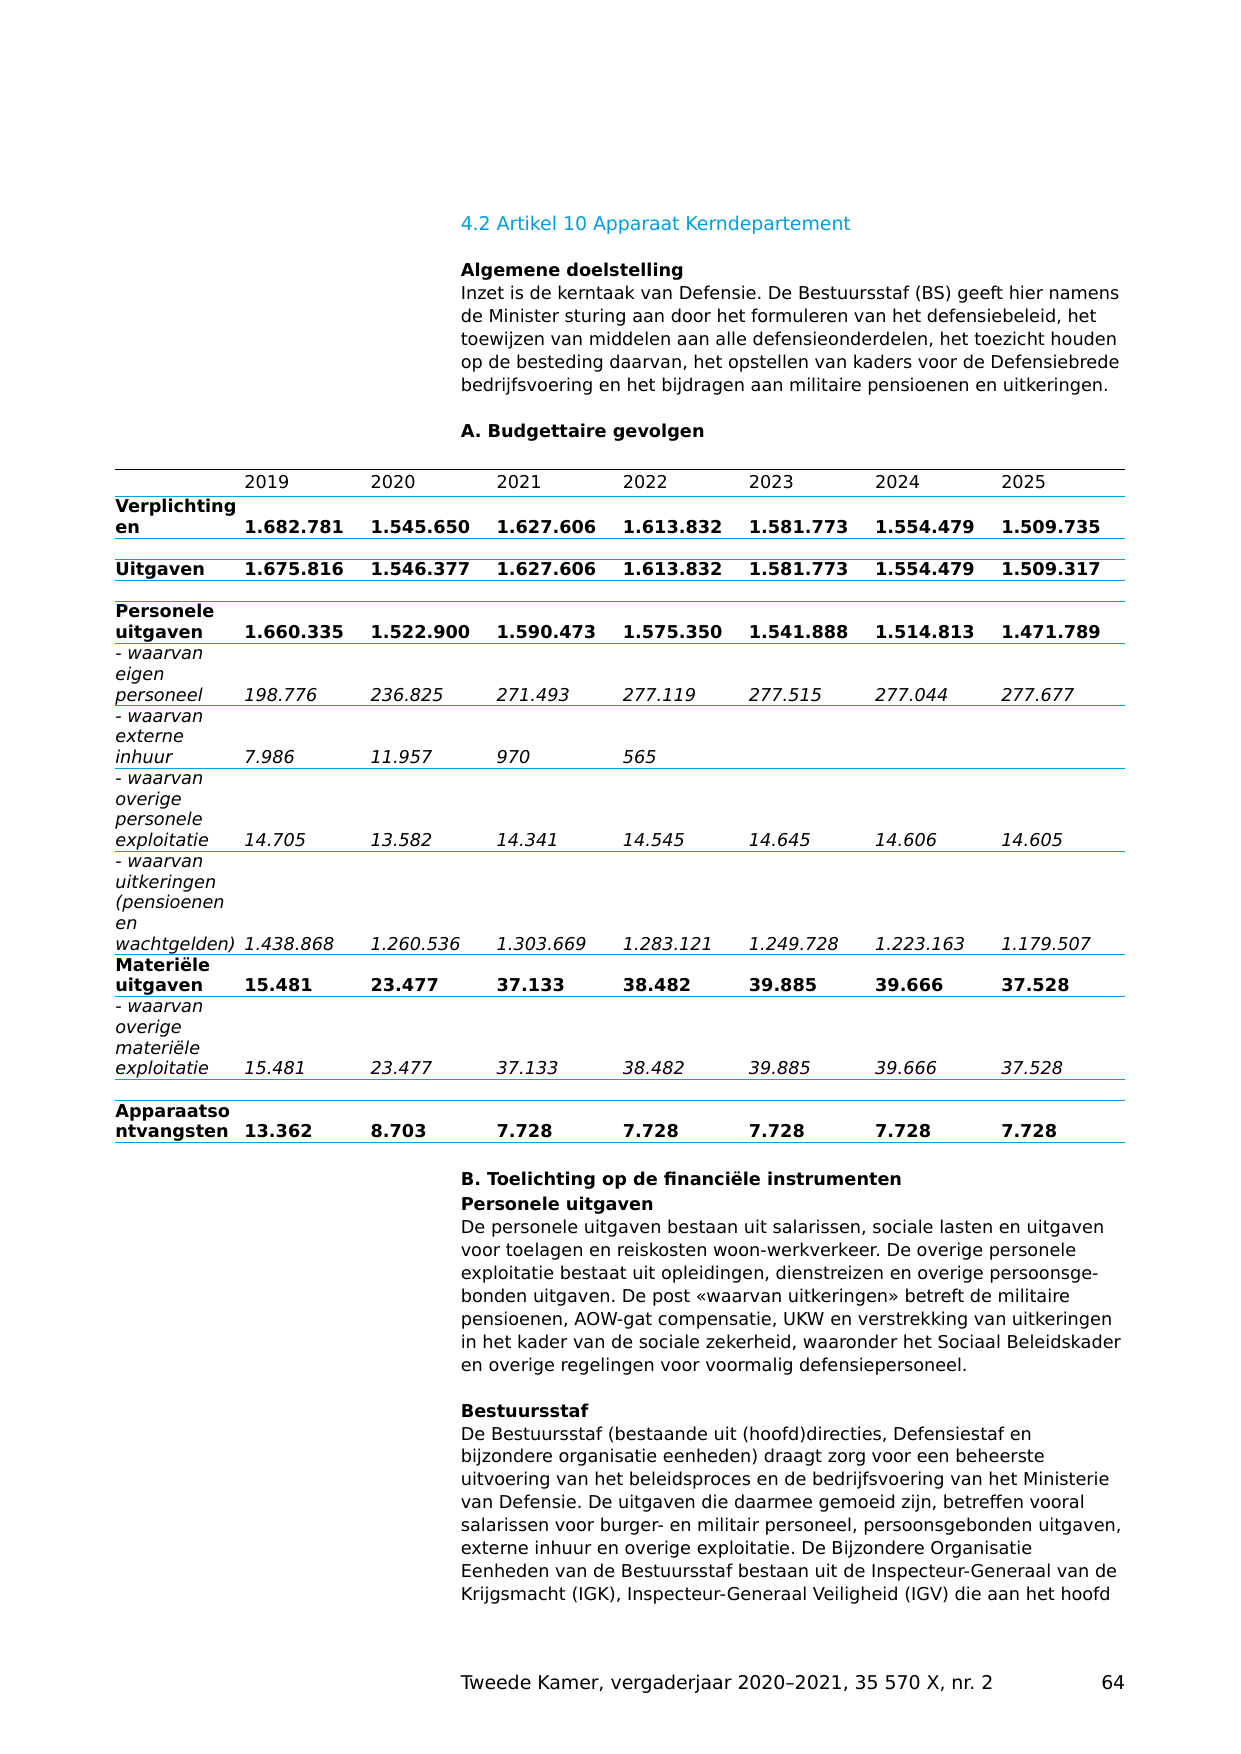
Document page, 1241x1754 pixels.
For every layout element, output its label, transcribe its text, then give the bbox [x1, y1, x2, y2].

table_cell 1.675.816 [241, 560, 367, 580]
table_cell [998, 539, 1125, 559]
table_cell 14.705 [241, 769, 367, 851]
table_cell 38.482 [620, 997, 746, 1079]
table_cell [368, 581, 493, 601]
table_cell [998, 706, 1125, 767]
table_cell [620, 1080, 746, 1100]
table_cell 15.481 [241, 997, 367, 1079]
table_cell 14.545 [620, 769, 746, 851]
table_cell [620, 539, 746, 559]
table_cell - waarvan eigen personeel [115, 644, 241, 705]
table_cell Apparaatsontvangsten [115, 1101, 241, 1142]
table_cell [115, 539, 241, 559]
table_cell Materiële uitgaven [115, 955, 241, 996]
table_cell - waarvan uitkeringen (pensioenen en wachtgelden) [115, 852, 241, 954]
text Personele uitgaven De personele uitgaven bestaan uit salarissen, sociale lasten en uitgaven voor toelagen en reiskosten woon-werkverkeer. De overige personele exploitatie bestaat uit opleidingen, dienstreizen en overige persoonsge-bonden uitgaven. De post «waarvan uitkeringen» betreft de militaire pensioenen, AOW-gat compensatie, UKW en verstrekking van uitkeringen in het kader van de sociale zekerheid, waaronder het Sociaal Beleidskader en overige regelingen voor voormalig defensiepersoneel. [461, 1192, 1125, 1376]
table_cell 2023 [746, 470, 872, 496]
table_cell [115, 470, 241, 496]
table_cell 7.728 [620, 1101, 746, 1142]
table_cell [368, 1080, 493, 1100]
table_cell - waarvan overige personele exploitatie [115, 769, 241, 851]
table_cell - waarvan overige materiële exploitatie [115, 997, 241, 1079]
table_cell 1.438.868 [241, 852, 367, 954]
table_cell 1.627.606 [494, 560, 620, 580]
table_cell 1.509.735 [998, 497, 1125, 537]
table_cell 14.605 [998, 769, 1125, 851]
table_cell 39.666 [872, 955, 998, 996]
table_cell 1.581.773 [746, 560, 872, 580]
table_cell 1.522.900 [368, 602, 493, 643]
table_cell 1.249.728 [746, 852, 872, 954]
table_cell 1.627.606 [494, 497, 620, 537]
text Bestuursstaf De Bestuursstaf (bestaande uit (hoofd)directies, Defensiestaf en bijzondere organisatie eenheden) draagt zorg voor een beheerste uitvoering van het beleidsproces en de bedrijfsvoering van het Ministerie van Defensie. De uitgaven die daarmee gemoeid zijn, betreffen vooral salarissen voor burger- en militair personeel, persoonsgebonden uitgaven, externe inhuur en overige exploitatie. De Bijzondere Organisatie Eenheden van de Bestuursstaf bestaan uit de Inspecteur-Generaal van de Krijgsmacht (IGK), Inspecteur-Generaal Veiligheid (IGV) die aan het hoofd [461, 1399, 1125, 1605]
table_cell 39.885 [746, 955, 872, 996]
table_cell 2021 [494, 470, 620, 496]
table_cell 1.660.335 [241, 602, 367, 643]
table_cell 23.477 [368, 955, 493, 996]
table_cell [998, 581, 1125, 601]
table_cell 2022 [620, 470, 746, 496]
table_cell 37.528 [998, 955, 1125, 996]
table_cell 7.728 [494, 1101, 620, 1142]
table_cell 271.493 [494, 644, 620, 705]
table_cell 1.509.317 [998, 560, 1125, 580]
table_cell 277.119 [620, 644, 746, 705]
table_cell 7.728 [746, 1101, 872, 1142]
table_cell 2024 [872, 470, 998, 496]
table_cell 1.260.536 [368, 852, 493, 954]
table_cell 1.590.473 [494, 602, 620, 643]
table_cell 1.581.773 [746, 497, 872, 537]
table_cell Uitgaven [115, 560, 241, 580]
table_cell [115, 1080, 241, 1100]
table_cell 2025 [998, 470, 1125, 496]
table_header Tabel 28 Budgettaire gevolgen artikel 10 Apparaat Kerndepartement (bedragen x € 1.000) [115, 444, 1125, 469]
table_cell 23.477 [368, 997, 493, 1079]
table_cell [998, 1080, 1125, 1100]
table_cell [872, 539, 998, 559]
table_cell Verplichtingen [115, 497, 241, 537]
table_cell [872, 706, 998, 767]
table_cell 11.957 [368, 706, 493, 767]
table_cell 14.645 [746, 769, 872, 851]
table_cell 39.885 [746, 997, 872, 1079]
table_cell 1.179.507 [998, 852, 1125, 954]
table_cell 1.541.888 [746, 602, 872, 643]
table_cell 1.554.479 [872, 497, 998, 537]
text Algemene doelstelling Inzet is de kerntaak van Defensie. De Bestuursstaf (BS) geeft hier namens de Minister sturing aan door het formuleren van het defensiebeleid, het toewijzen van middelen aan alle defensieonderdelen, het toezicht houden op de besteding daarvan, het opstellen van kaders voor de Defensiebrede bedrijfsvoering en het bijdragen aan militaire pensioenen en uitkeringen. [461, 258, 1125, 396]
table_cell 37.528 [998, 997, 1125, 1079]
table_cell 1.613.832 [620, 560, 746, 580]
table_cell 1.514.813 [872, 602, 998, 643]
table_cell 13.582 [368, 769, 493, 851]
table_cell 277.677 [998, 644, 1125, 705]
text A. Budgettaire gevolgen [461, 419, 1125, 442]
table_cell [115, 581, 241, 601]
table_cell 1.554.479 [872, 560, 998, 580]
table_cell 2020 [368, 470, 493, 496]
table_cell 277.044 [872, 644, 998, 705]
table_cell [241, 581, 367, 601]
table_cell [872, 1080, 998, 1100]
table_cell [494, 581, 620, 601]
table_cell 14.606 [872, 769, 998, 851]
text B. Toelichting op de financiële instrumenten [461, 1167, 1125, 1190]
table_cell 39.666 [872, 997, 998, 1079]
table_cell 37.133 [494, 955, 620, 996]
table_cell [746, 581, 872, 601]
table_cell 15.481 [241, 955, 367, 996]
table_cell 236.825 [368, 644, 493, 705]
table_cell [494, 1080, 620, 1100]
title 4.2 Artikel 10 Apparaat Kerndepartement [461, 213, 1125, 235]
table_cell 1.471.789 [998, 602, 1125, 643]
table_cell [746, 706, 872, 767]
table_cell [368, 539, 493, 559]
table_cell 1.546.377 [368, 560, 493, 580]
table_cell 7.728 [872, 1101, 998, 1142]
table_cell 7.728 [998, 1101, 1125, 1142]
table_cell 14.341 [494, 769, 620, 851]
table_cell 2019 [241, 470, 367, 496]
table_cell [494, 539, 620, 559]
table_cell 1.283.121 [620, 852, 746, 954]
table_cell [241, 539, 367, 559]
table_cell 198.776 [241, 644, 367, 705]
table_cell 277.515 [746, 644, 872, 705]
table_cell 13.362 [241, 1101, 367, 1142]
table_cell 7.986 [241, 706, 367, 767]
table_cell 37.133 [494, 997, 620, 1079]
table_cell 970 [494, 706, 620, 767]
table_cell 565 [620, 706, 746, 767]
table_cell [746, 539, 872, 559]
table_cell 1.613.832 [620, 497, 746, 537]
table_cell [872, 581, 998, 601]
table_cell [746, 1080, 872, 1100]
table_cell 38.482 [620, 955, 746, 996]
table_cell 8.703 [368, 1101, 493, 1142]
table_cell 1.545.650 [368, 497, 493, 537]
table_cell 1.682.781 [241, 497, 367, 537]
table_cell [620, 581, 746, 601]
table_cell 1.575.350 [620, 602, 746, 643]
table_cell - waarvan externe inhuur [115, 706, 241, 767]
table_cell Personele uitgaven [115, 602, 241, 643]
table_cell [241, 1080, 367, 1100]
table_cell 1.223.163 [872, 852, 998, 954]
table_cell 1.303.669 [494, 852, 620, 954]
